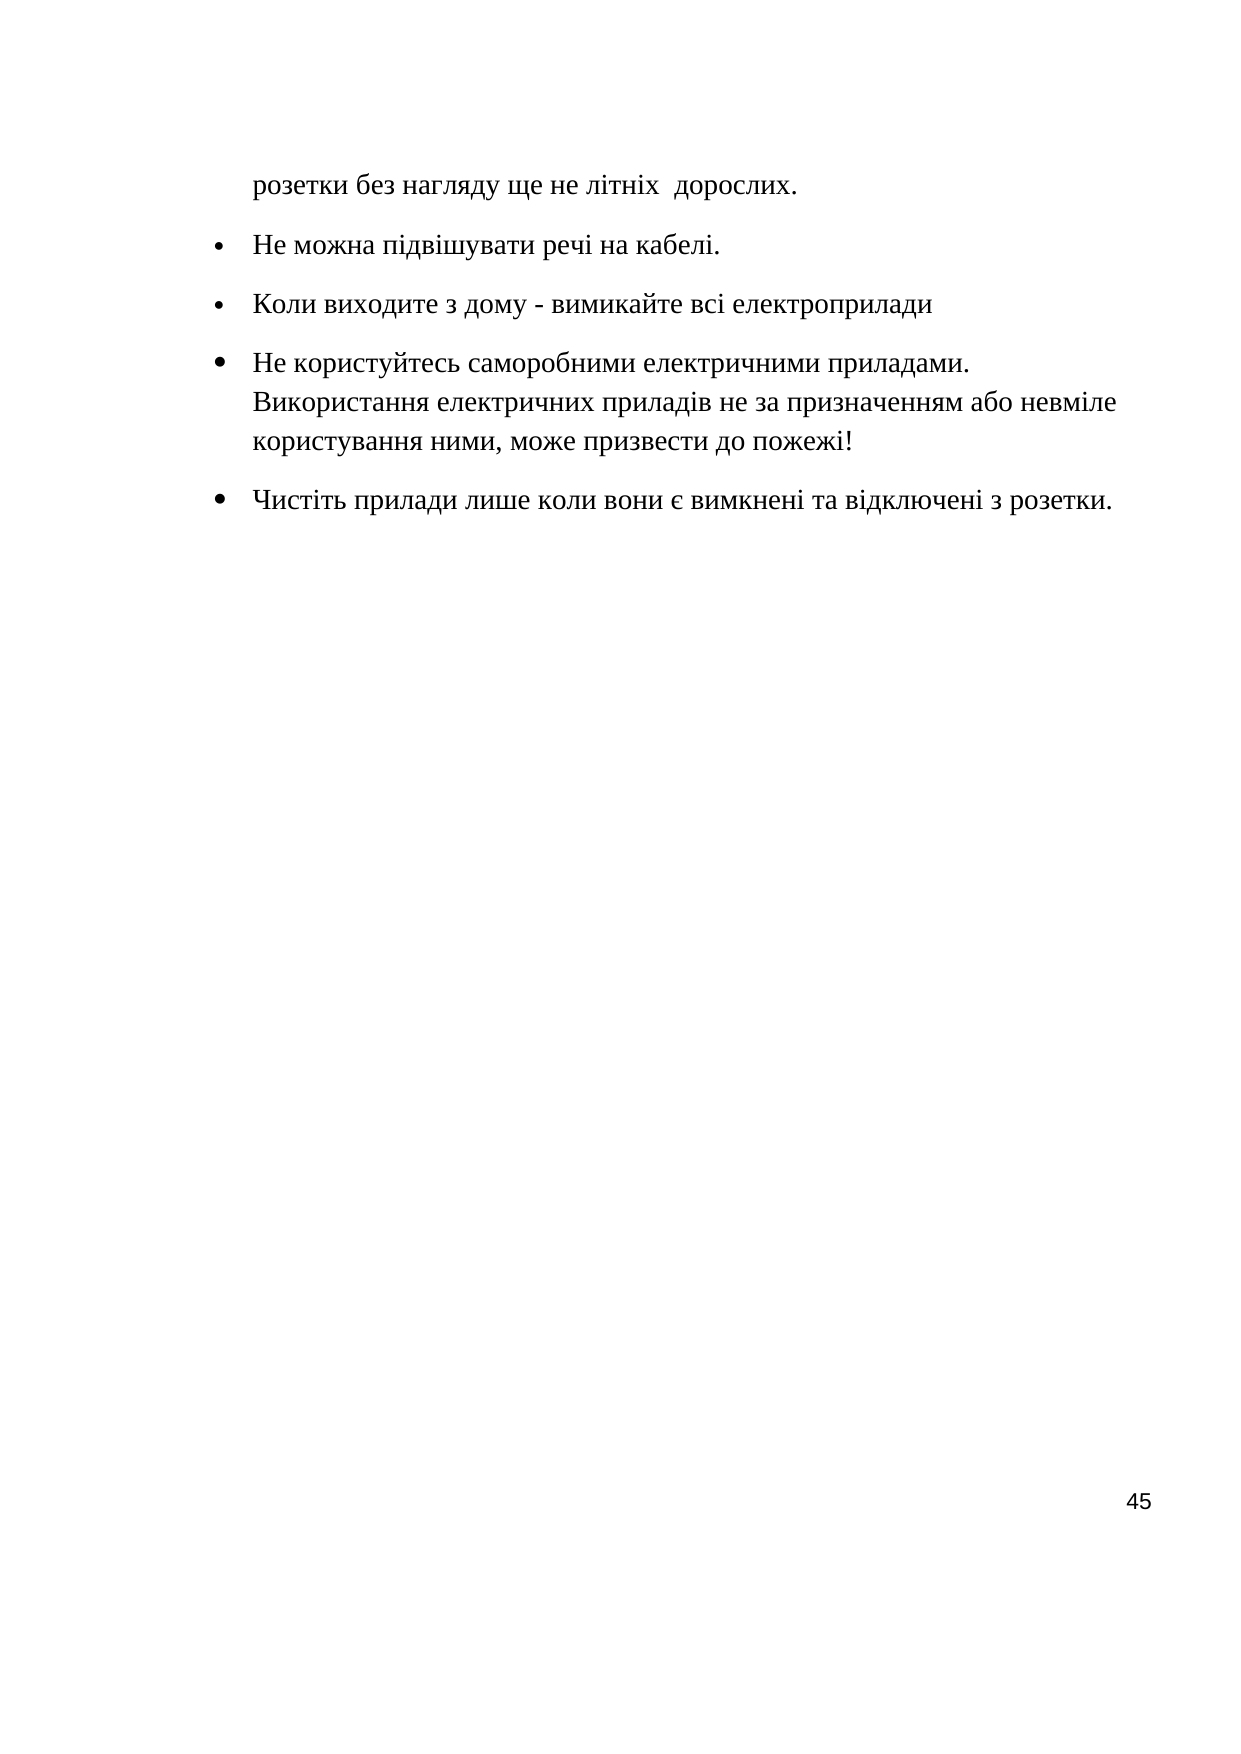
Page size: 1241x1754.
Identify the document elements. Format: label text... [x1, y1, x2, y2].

list Чистіть прилади лише коли вони є вимкнені та відключені з розетки. [215, 482, 1152, 516]
list розетки без нагляду ще не літніх дорослих. [215, 167, 1152, 201]
list Не користуйтесь саморобними електричними приладами. Використання електричних приладів не за призначенням або невміле користування ними, може призвести до пожежі! [215, 346, 1152, 456]
list Коли виходите з дому - вимикайте всі електроприлади [215, 286, 1152, 320]
list Не можна підвішувати речі на кабелі. [215, 227, 1152, 260]
